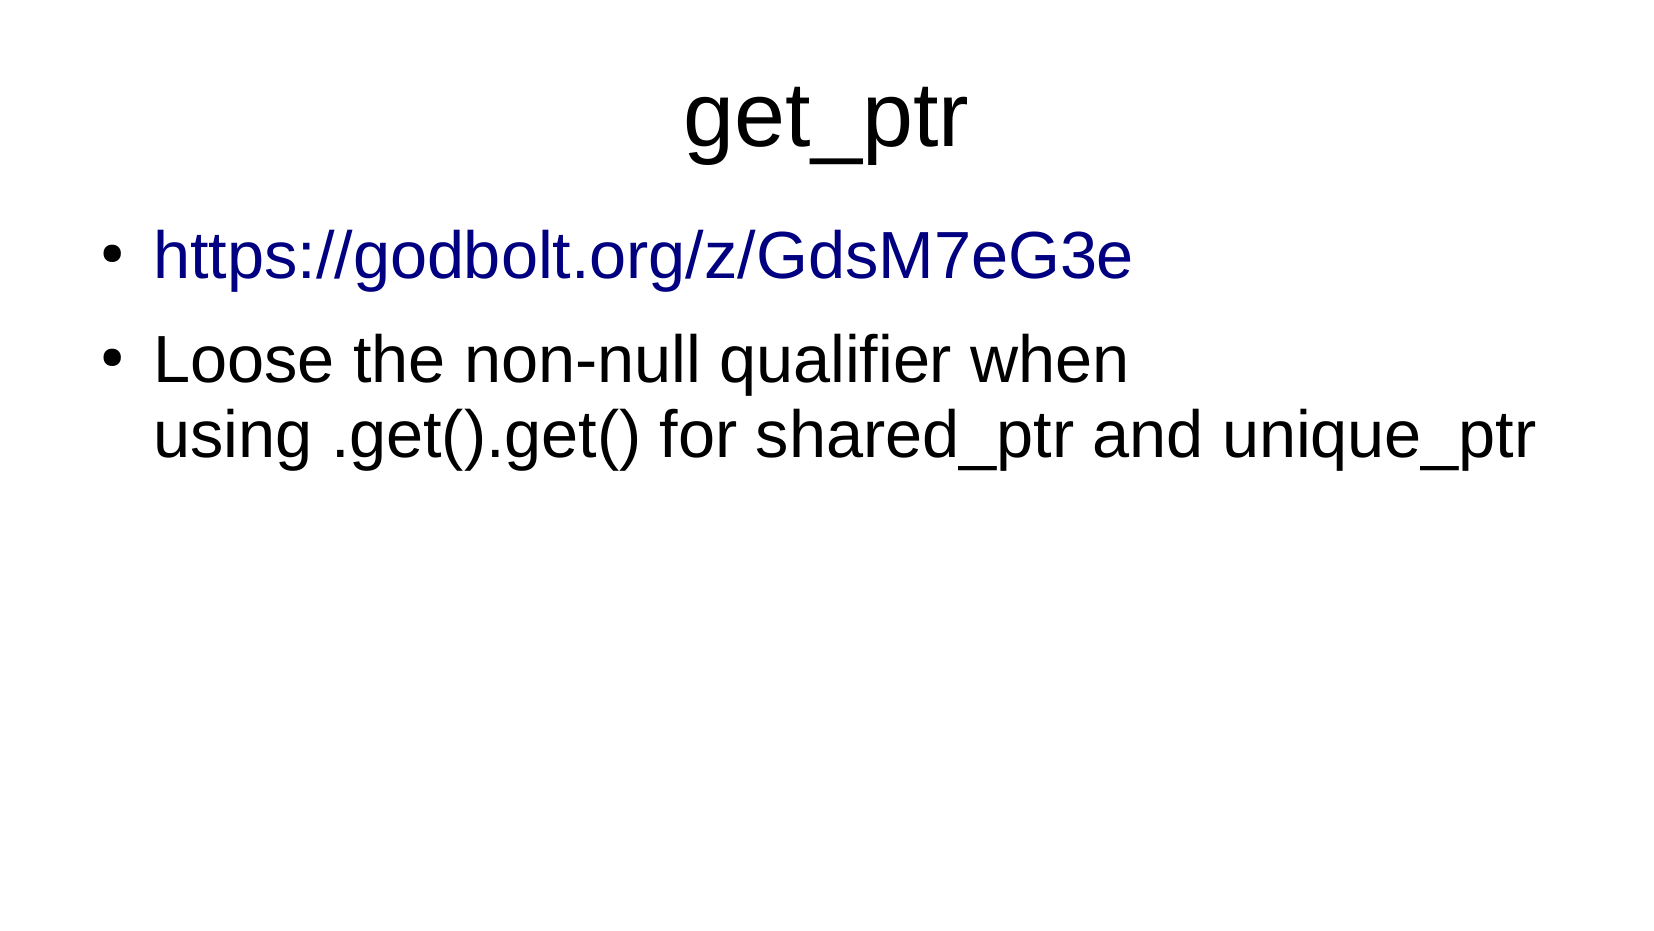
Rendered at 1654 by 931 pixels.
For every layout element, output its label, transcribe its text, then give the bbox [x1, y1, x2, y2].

list https://godbolt.org/z/GdsM7eG3e Loose the non-null qualifier when using .get().get() for shared_ptr and unique_ptr [82, 217, 1571, 758]
title get_ptr [82, 37, 1571, 193]
